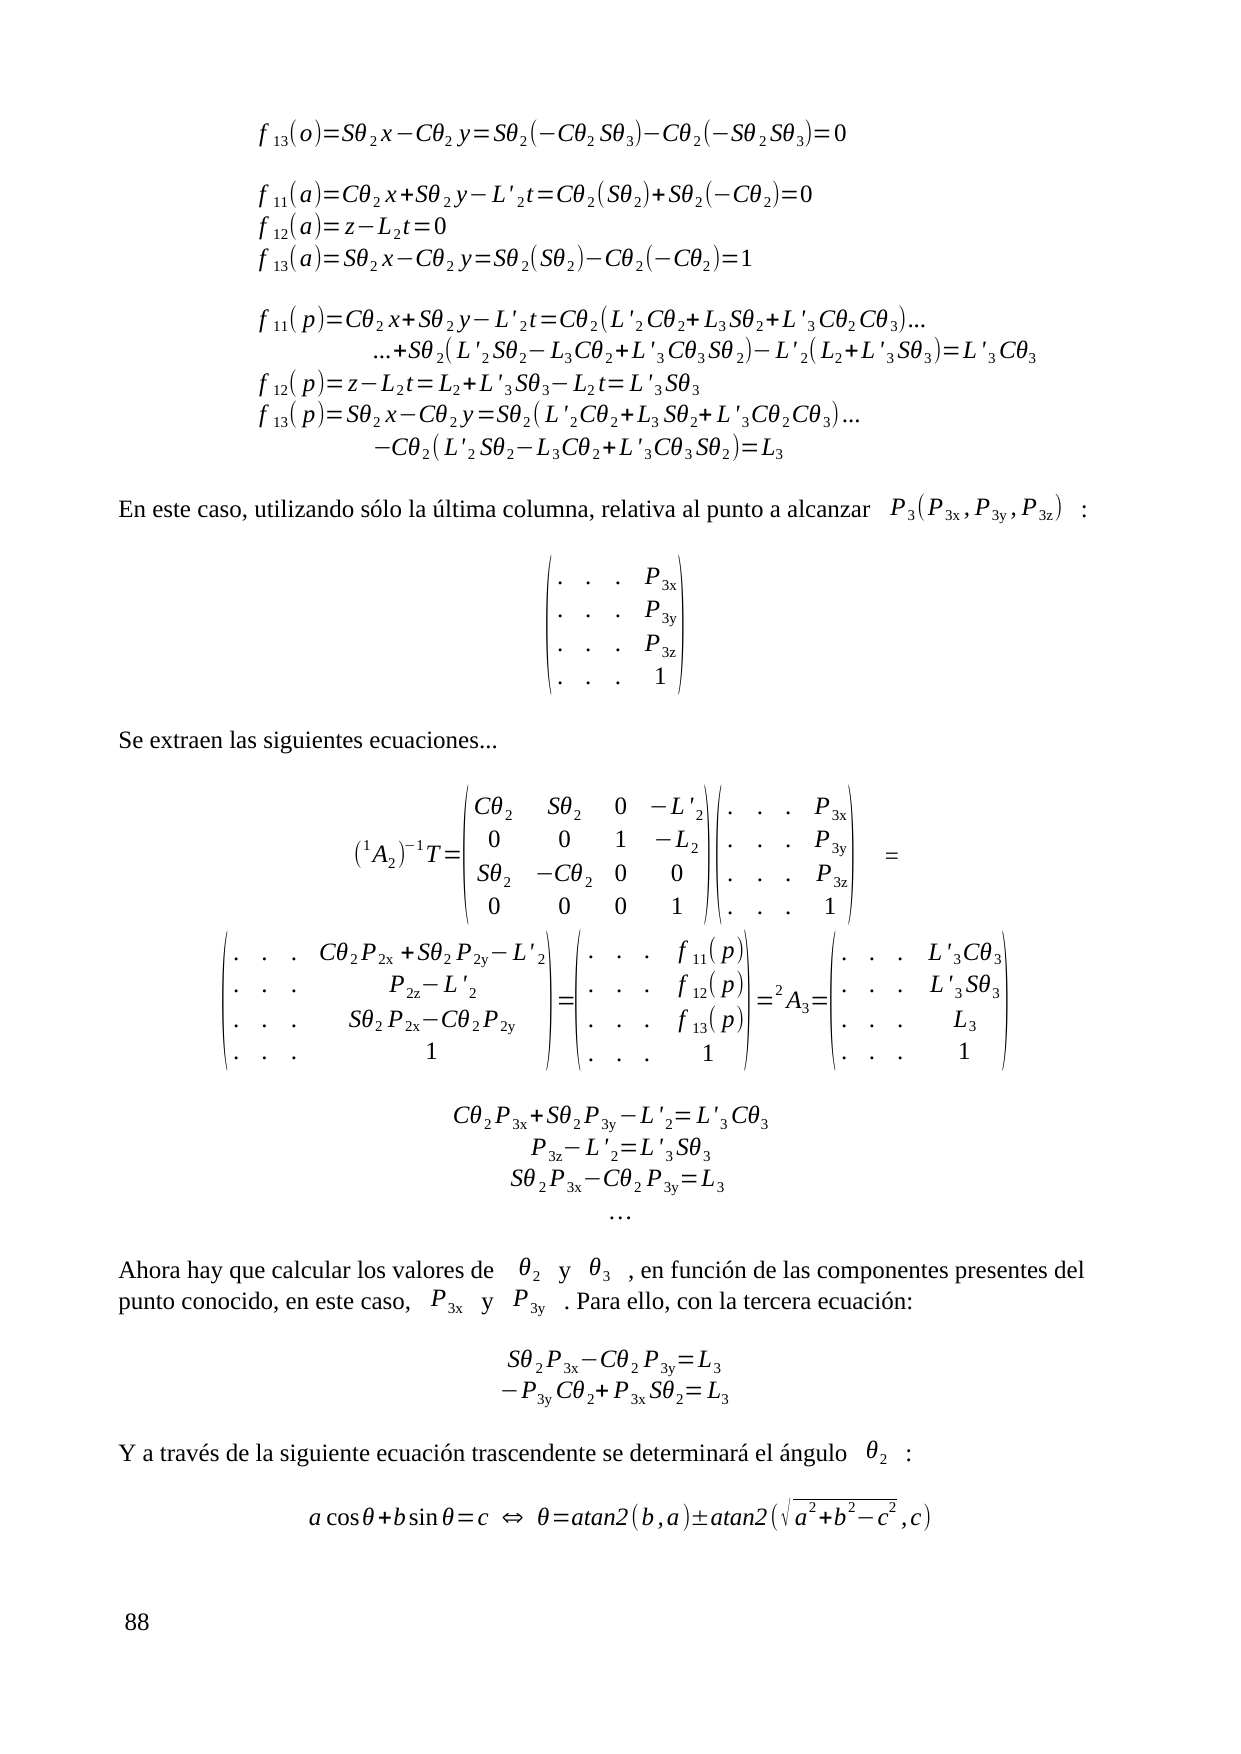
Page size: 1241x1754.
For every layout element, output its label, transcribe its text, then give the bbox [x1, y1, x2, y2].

text = [118, 783, 1122, 927]
text En este caso, utilizando sólo la última columna, relativa al punto a alcanzar: [118, 492, 1122, 524]
text Y a través de la siguiente ecuación trascendente se determinará el ángulo: [118, 1437, 1122, 1468]
text Se extraen las siguientes ecuaciones... [118, 726, 1122, 754]
text Ahora hay que calcular los valores de y, en función de las componentes presentes del punto conocido, en este caso,y. Para ello, con la tercera ecuación: [118, 1253, 1122, 1316]
text … [118, 1196, 1122, 1225]
